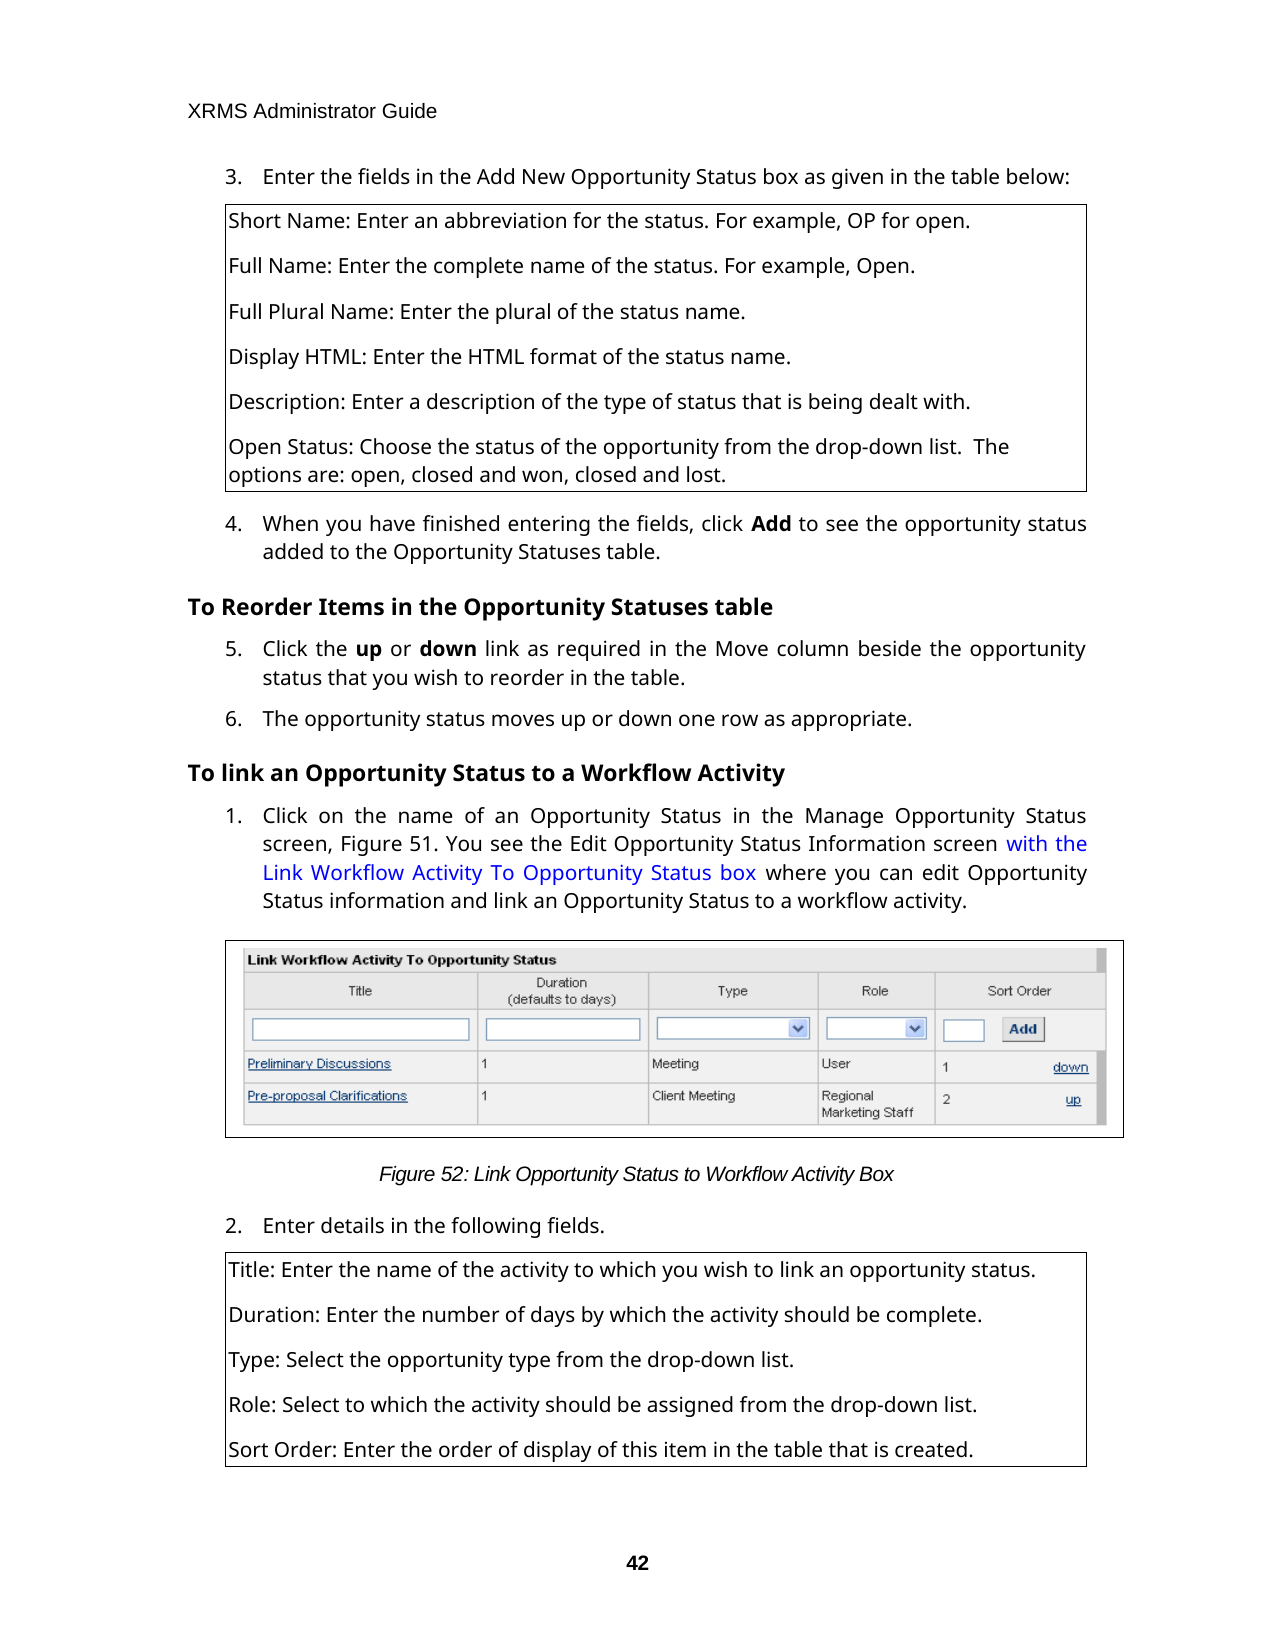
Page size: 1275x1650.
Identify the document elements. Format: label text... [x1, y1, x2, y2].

text To Reorder Items in the Opportunity Statuses table [187, 591, 1087, 622]
list Click the up or down link as required in the Move column beside the opportunity status that you wish to reorder in the table. [225, 634, 1087, 691]
list Display HTML: Enter the HTML format of the status name. [226, 339, 1086, 370]
list Full Name: Enter the complete name of the status. For example, Open. [226, 248, 1086, 280]
text To link an Opportunity Status to a Workflow Activity [187, 757, 1087, 788]
list Duration: Enter the number of days by which the activity should be complete. [226, 1297, 1086, 1328]
list Role: Select to which the activity should be assigned from the drop-down list. [226, 1387, 1086, 1419]
text Figure 52: Link Opportunity Status to Workflow Activity Box [187, 1163, 1087, 1186]
list Open Status: Choose the status of the opportunity from the drop-down list. The options are: open, closed and won, closed and lost. [226, 429, 1086, 491]
list Sort Order: Enter the order of display of this item in the table that is created. [226, 1432, 1086, 1466]
list The opportunity status moves up or down one row as appropriate. [225, 704, 1087, 732]
list Description: Enter a description of the type of status that is being dealt with. [226, 384, 1086, 415]
list Type: Select the opportunity type from the drop-down list. [226, 1342, 1086, 1374]
list Enter the fields in the Add New Opportunity Status box as given in the table below: [225, 162, 1087, 191]
list Click on the name of an Opportunity Status in the Manage Opportunity Status screen, Figure 51. You see the Edit Opportunity Status Information screen with the Link Workflow Activity To Opportunity Status box where you can edit Opportunity Status information and link an Opportunity Status to a workflow activity. [225, 801, 1087, 915]
list When you have finished entering the fields, click Add to see the opportunity status added to the Opportunity Statuses table. [225, 509, 1087, 566]
list Title: Enter the name of the activity to which you wish to link an opportunity status. [226, 1253, 1086, 1283]
list Enter details in the following fields. [225, 1211, 1087, 1239]
picture [241, 948, 1108, 1129]
list Short Name: Enter an abbreviation for the status. For example, OP for open. [226, 205, 1086, 235]
list Full Plural Name: Enter the plural of the status name. [226, 294, 1086, 325]
